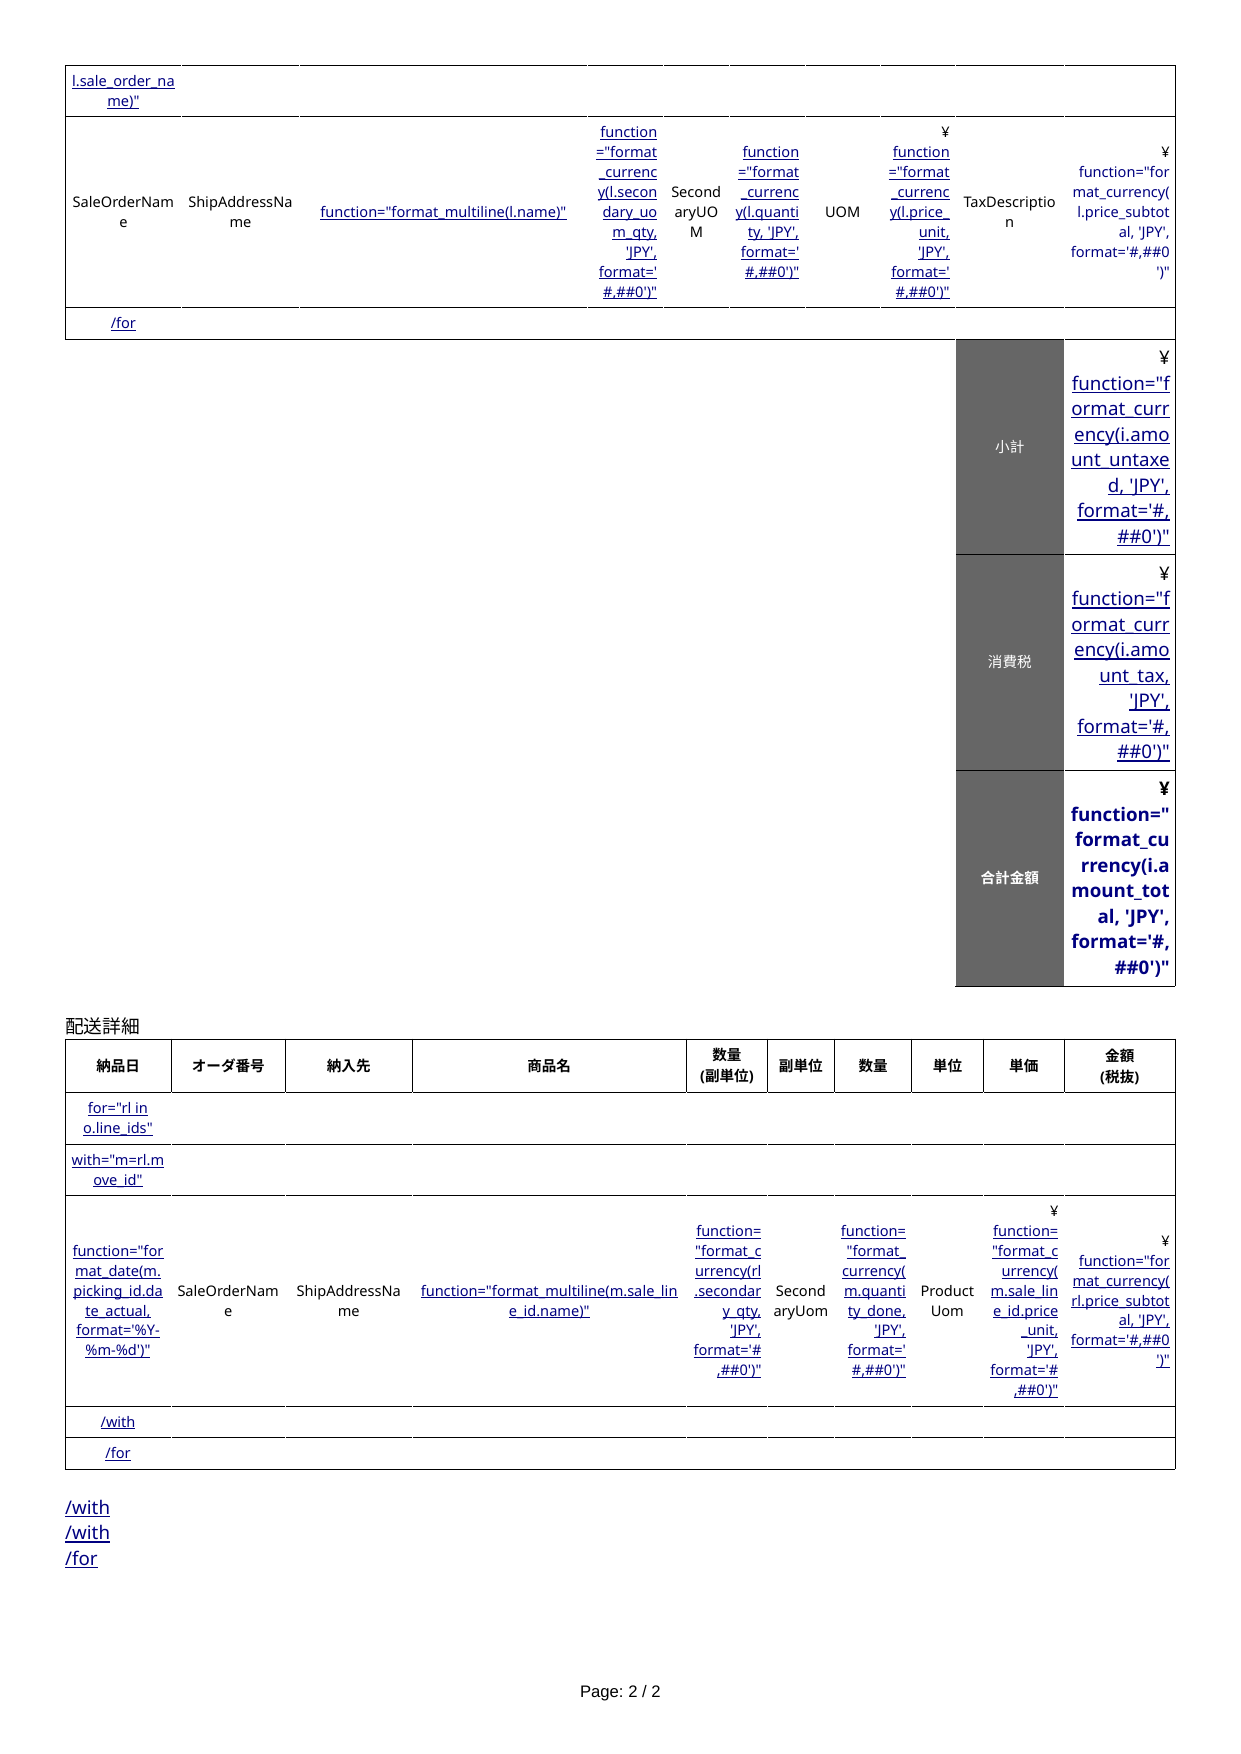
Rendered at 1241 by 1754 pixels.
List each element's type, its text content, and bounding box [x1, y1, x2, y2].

table_cell [664, 308, 729, 338]
table_cell [956, 66, 1064, 116]
table_cell [805, 340, 880, 554]
table_cell SaleOrderName [172, 1196, 285, 1406]
table_header 単価 [984, 1040, 1064, 1092]
text /with [65, 1519, 1175, 1545]
table_cell ¥ function="format_currency(i.amount_tax, 'JPY', format='#,##0')" [1065, 555, 1175, 770]
table_cell [413, 1407, 686, 1437]
table_cell [172, 1407, 285, 1437]
table_cell ¥ function="format_currency(l.price_subtotal, 'JPY', format='#,##0')" [1065, 117, 1175, 307]
table_cell [413, 1145, 686, 1195]
table_cell [300, 66, 587, 116]
table_cell [172, 1145, 285, 1195]
table_cell [1065, 1145, 1175, 1195]
table_cell [729, 554, 805, 770]
table_cell [768, 1438, 834, 1468]
table_cell for="rl in o.line_ids" [66, 1093, 171, 1144]
table_header 納品日 [66, 1040, 171, 1092]
table_cell [1065, 1093, 1175, 1144]
table_cell function="format_currency(rl.secondary_qty, 'JPY', format='#,##0')" [687, 1196, 767, 1406]
table_cell SaleOrderName [66, 117, 181, 307]
table_cell [413, 1093, 686, 1144]
table_cell [730, 66, 805, 116]
table_cell [806, 308, 880, 338]
table_cell function="format_multiline(m.sale_line_id.name)" [413, 1196, 686, 1406]
table_cell [912, 1438, 983, 1468]
table_cell [65, 340, 181, 554]
table_cell [687, 1438, 767, 1468]
table_cell [729, 340, 805, 554]
table_cell function="format_multiline(l.name)" [300, 117, 587, 307]
table_cell [588, 340, 663, 554]
table_cell with="m=rl.move_id" [66, 1145, 171, 1195]
table_cell SecondaryUOM [664, 117, 729, 307]
table_cell [182, 66, 299, 116]
table_cell [181, 770, 299, 986]
table_cell [663, 340, 729, 554]
table_cell [835, 1438, 911, 1468]
table_cell [687, 1093, 767, 1144]
table_cell [286, 1407, 412, 1437]
text 配送詳細 [65, 1011, 1175, 1038]
table_cell [984, 1093, 1064, 1144]
table_cell [912, 1093, 983, 1144]
table_cell function="format_currency(l.secondary_uom_qty, 'JPY', format='#,##0')" [588, 117, 663, 307]
table_header 商品名 [413, 1040, 686, 1092]
table_cell [912, 1145, 983, 1195]
table_cell l.sale_order_name)" [66, 66, 181, 116]
table_cell ¥ function="format_currency(i.amount_untaxed, 'JPY', format='#,##0')" [1065, 340, 1175, 554]
table_cell [881, 66, 955, 116]
table_cell [181, 554, 299, 770]
table_cell [588, 66, 663, 116]
table_cell ¥ function="format_currency(l.price_unit, 'JPY', format='#,##0')" [881, 117, 955, 307]
table_cell SecondaryUom [768, 1196, 834, 1406]
table_cell [286, 1438, 412, 1468]
text /with [65, 1494, 1175, 1519]
table_cell [1065, 1407, 1175, 1437]
table_cell [181, 340, 299, 554]
table_cell [286, 1093, 412, 1144]
table_cell [729, 770, 805, 986]
table_cell [912, 1407, 983, 1437]
table_cell ¥ function="format_currency(rl.price_subtotal, 'JPY', format='#,##0')" [1065, 1196, 1175, 1406]
table_cell [65, 554, 181, 770]
table_cell 小計 [956, 340, 1064, 554]
table_cell [805, 770, 880, 986]
table_cell [663, 770, 729, 986]
table_header 単位 [912, 1040, 983, 1092]
table_cell 合計金額 [956, 771, 1064, 986]
table_cell function="format_date(m.picking_id.date_actual, format='%Y-%m-%d')" [66, 1196, 171, 1406]
table_cell [588, 770, 663, 986]
table_cell [65, 770, 181, 986]
table_cell function="format_currency(l.quantity, 'JPY', format='#,##0')" [730, 117, 805, 307]
table_cell [835, 1145, 911, 1195]
table_cell ShipAddressName [286, 1196, 412, 1406]
table_cell [1065, 1438, 1175, 1468]
table_cell TaxDescription [956, 117, 1064, 307]
table_cell [880, 340, 955, 554]
table_cell [664, 66, 729, 116]
text /for [65, 1545, 1175, 1571]
table_cell ¥ function="format_currency(i.amount_total, 'JPY', format='#,##0')" [1065, 771, 1175, 986]
table_cell [880, 554, 955, 770]
table_cell [687, 1407, 767, 1437]
table_cell [299, 340, 587, 554]
table_cell /with [66, 1407, 171, 1437]
table_cell [286, 1145, 412, 1195]
table_cell [172, 1093, 285, 1144]
table_cell [299, 554, 587, 770]
table_cell [588, 308, 663, 338]
table_cell 消費税 [956, 555, 1064, 770]
table_cell [687, 1145, 767, 1195]
table_header オーダ番号 [172, 1040, 285, 1092]
table_cell [172, 1438, 285, 1468]
table_cell [984, 1438, 1064, 1468]
table_cell ShipAddressName [182, 117, 299, 307]
table_cell [956, 308, 1064, 338]
table_cell [835, 1407, 911, 1437]
table_cell [413, 1438, 686, 1468]
table_header 納入先 [286, 1040, 412, 1092]
table_cell [663, 554, 729, 770]
table_cell [835, 1093, 911, 1144]
table_cell [881, 308, 955, 338]
table_header 数量 (副単位) [687, 1040, 767, 1092]
table_cell /for [66, 1438, 171, 1468]
table_cell [984, 1145, 1064, 1195]
table_cell /for [66, 308, 181, 338]
table_cell ProductUom [912, 1196, 983, 1406]
table_cell [768, 1145, 834, 1195]
table_cell [1065, 66, 1175, 116]
table_cell [730, 308, 805, 338]
table_cell [768, 1407, 834, 1437]
table_header 副単位 [768, 1040, 834, 1092]
table_cell [880, 770, 955, 986]
table_cell [1065, 308, 1175, 338]
table_cell [300, 308, 587, 338]
table_cell [984, 1407, 1064, 1437]
table_cell [805, 554, 880, 770]
table_header 金額 (税抜) [1065, 1040, 1175, 1092]
table_cell ¥ function="format_currency(m.sale_line_id.price_unit, 'JPY', format='#,##0')" [984, 1196, 1064, 1406]
table_cell function="format_currency(m.quantity_done, 'JPY', format='#,##0')" [835, 1196, 911, 1406]
table_header 数量 [835, 1040, 911, 1092]
table_cell UOM [806, 117, 880, 307]
table_cell [768, 1093, 834, 1144]
table_cell [299, 770, 587, 986]
table_cell [806, 66, 880, 116]
table_cell [182, 308, 299, 338]
table_cell [588, 554, 663, 770]
